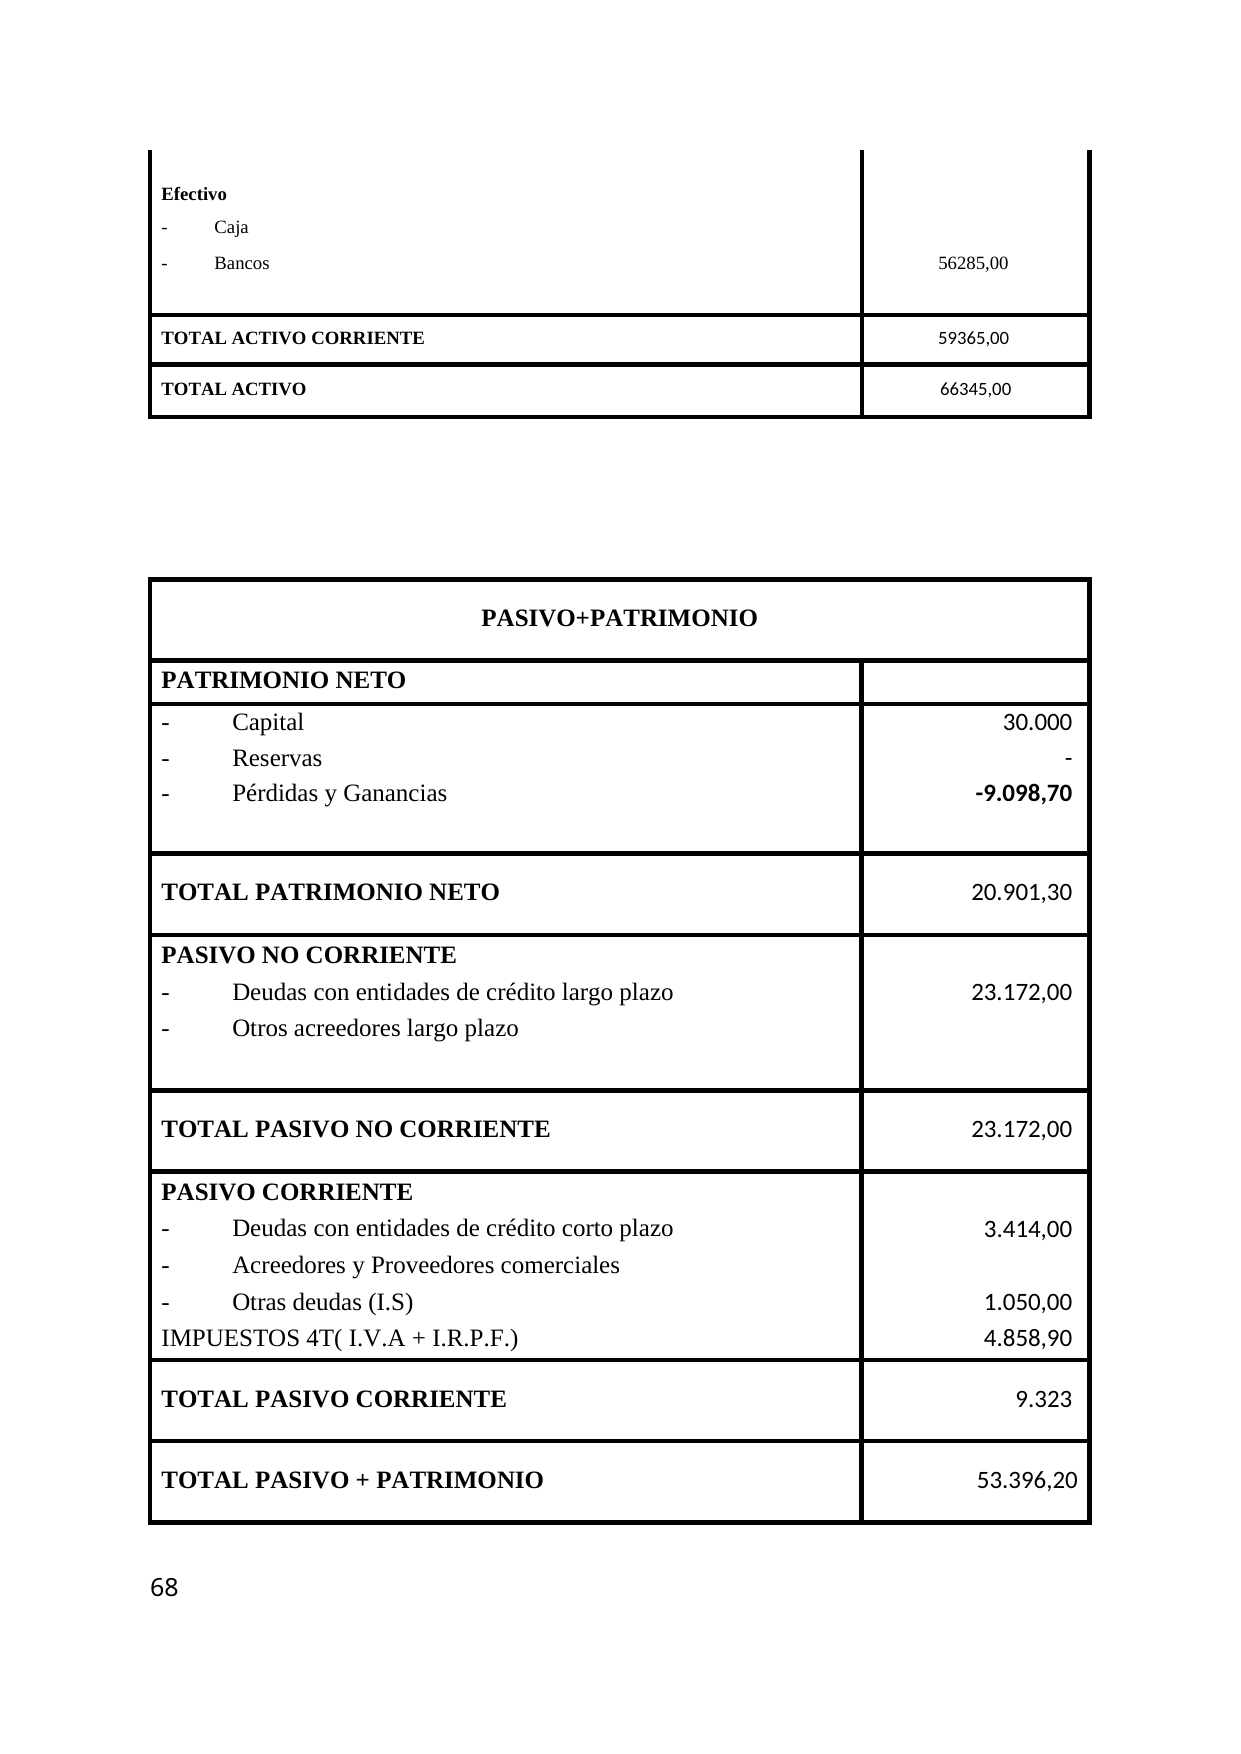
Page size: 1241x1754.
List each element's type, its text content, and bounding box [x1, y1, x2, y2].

table_cell 9.323 [864, 1362, 1087, 1439]
table_cell [864, 1050, 1087, 1088]
table_cell [864, 180, 1087, 211]
table_cell [864, 283, 1087, 312]
table_cell - Otras deudas (I.S) [152, 1286, 859, 1322]
table_cell [152, 1050, 859, 1088]
table_cell TOTAL ACTIVO CORRIENTE [152, 317, 860, 362]
table_cell - Pérdidas y Ganancias [152, 778, 859, 812]
table_cell TOTAL PATRIMONIO NETO [152, 856, 859, 932]
table_cell 23.172,00 [864, 1093, 1087, 1169]
table_cell 4.858,90 [864, 1322, 1087, 1357]
table_cell IMPUESTOS 4T( I.V.A + I.R.P.F.) [152, 1322, 859, 1357]
table_cell 53.396,20 [864, 1443, 1087, 1520]
table_cell [152, 283, 860, 312]
table_cell - [864, 741, 1087, 777]
table_cell - Capital [152, 706, 859, 741]
table_cell TOTAL PASIVO NO CORRIENTE [152, 1093, 859, 1169]
table_cell - Deudas con entidades de crédito largo plazo [152, 976, 859, 1011]
table_cell [864, 211, 1087, 247]
table_cell 56285,00 [864, 247, 1087, 283]
table_cell 23.172,00 [864, 976, 1087, 1011]
table_cell [864, 1011, 1087, 1049]
table_cell 1.050,00 [864, 1286, 1087, 1322]
table_cell [864, 813, 1087, 851]
table_header PASIVO+PATRIMONIO [152, 582, 1087, 658]
table_cell 66345,00 [864, 367, 1087, 414]
table_cell TOTAL PASIVO CORRIENTE [152, 1362, 859, 1439]
table_cell PASIVO CORRIENTE [152, 1174, 859, 1213]
table_cell PASIVO NO CORRIENTE [152, 937, 859, 976]
table_cell - Deudas con entidades de crédito corto plazo [152, 1213, 859, 1248]
table_cell 3.414,00 [864, 1213, 1087, 1248]
table_cell 59365,00 [864, 317, 1087, 362]
table_cell 20.901,30 [864, 856, 1087, 932]
table_cell - Bancos [152, 247, 860, 283]
table_cell - Acreedores y Proveedores comerciales [152, 1248, 859, 1286]
table_cell -9.098,70 [864, 778, 1087, 812]
table_cell [864, 937, 1087, 976]
table_cell PATRIMONIO NETO [152, 663, 859, 702]
table_cell - Reservas [152, 741, 859, 777]
table_cell 30.000 [864, 706, 1087, 741]
table_cell - Caja [152, 211, 860, 247]
table_cell - Otros acreedores largo plazo [152, 1011, 859, 1049]
table_cell [864, 1248, 1087, 1286]
table_cell [152, 813, 859, 851]
table_cell TOTAL PASIVO + PATRIMONIO [152, 1443, 859, 1520]
table_cell [152, 150, 860, 180]
table_cell Efectivo [152, 180, 860, 211]
table_cell [864, 150, 1087, 180]
table_cell [864, 663, 1087, 702]
table_cell TOTAL ACTIVO [152, 367, 860, 414]
table_cell [864, 1174, 1087, 1213]
